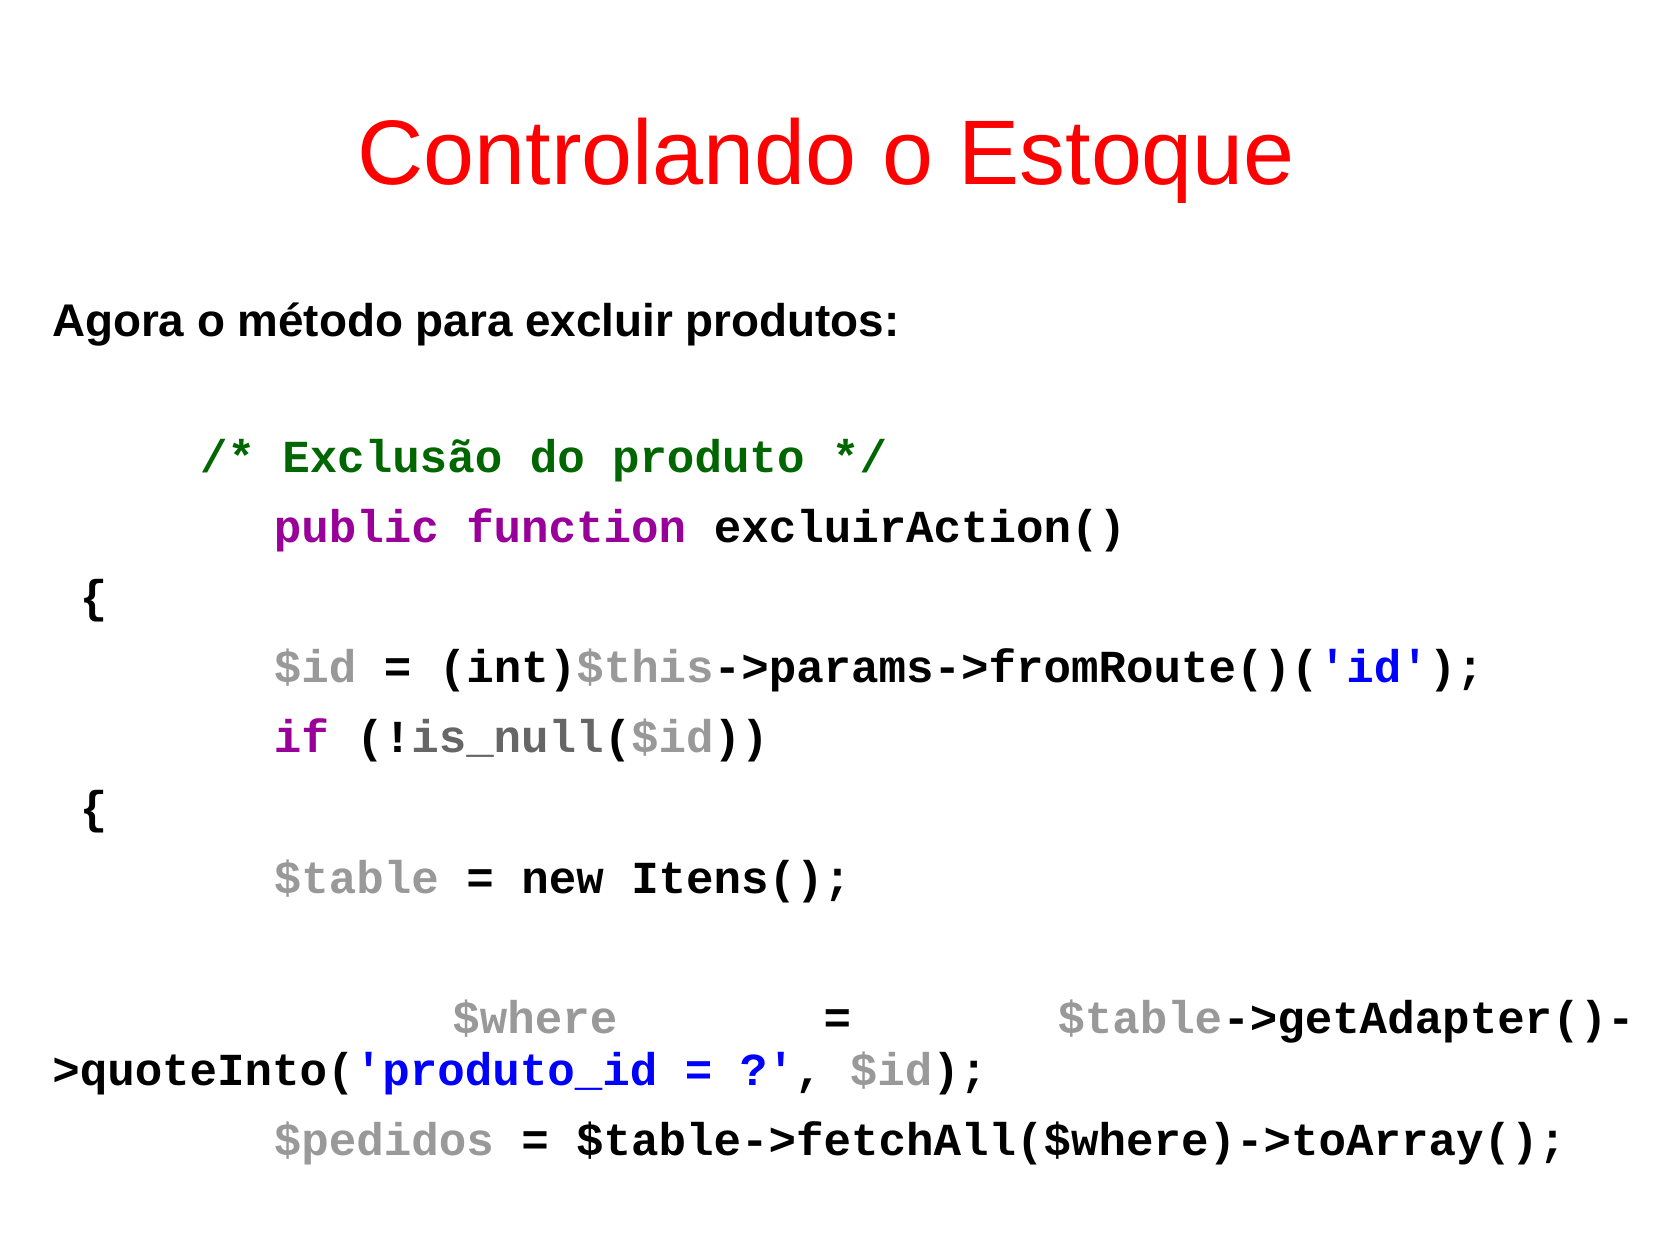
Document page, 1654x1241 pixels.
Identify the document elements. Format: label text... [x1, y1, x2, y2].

title Controlando o Estoque [82, 49, 1571, 257]
list Agora o método para excluir produtos: /* Exclusão do produto */ public function excluirAction() { $id = (int)$this->params->fromRoute()('id'); if (!is_null($id)) { $table = new Itens(); $where = $table->getAdapter()->quoteInto('produto_id = ?', $id); $pedidos = $table->fetchAll($where)->toArray(); [52, 295, 1636, 1229]
